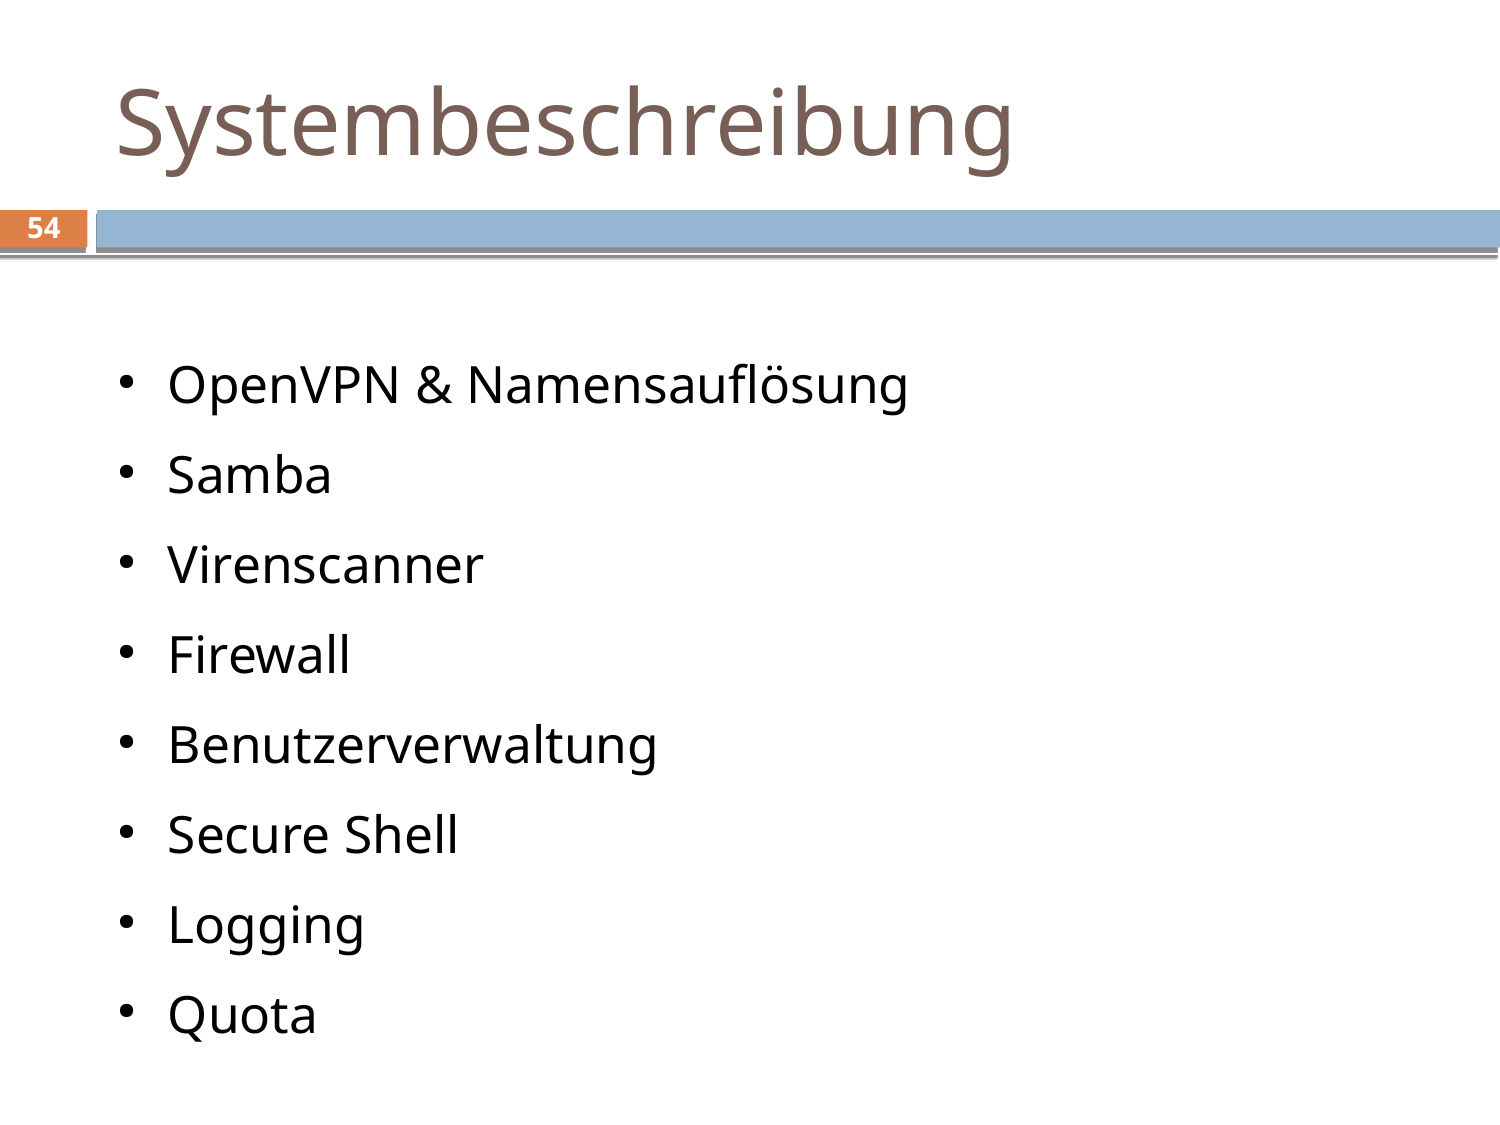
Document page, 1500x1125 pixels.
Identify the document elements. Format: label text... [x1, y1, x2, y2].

list OpenVPN & Namensauflösung Samba Virenscanner Firewall Benutzerverwaltung Secure Shell Logging Quota [100, 262, 1438, 1052]
title Systembeschreibung [100, 37, 1438, 200]
